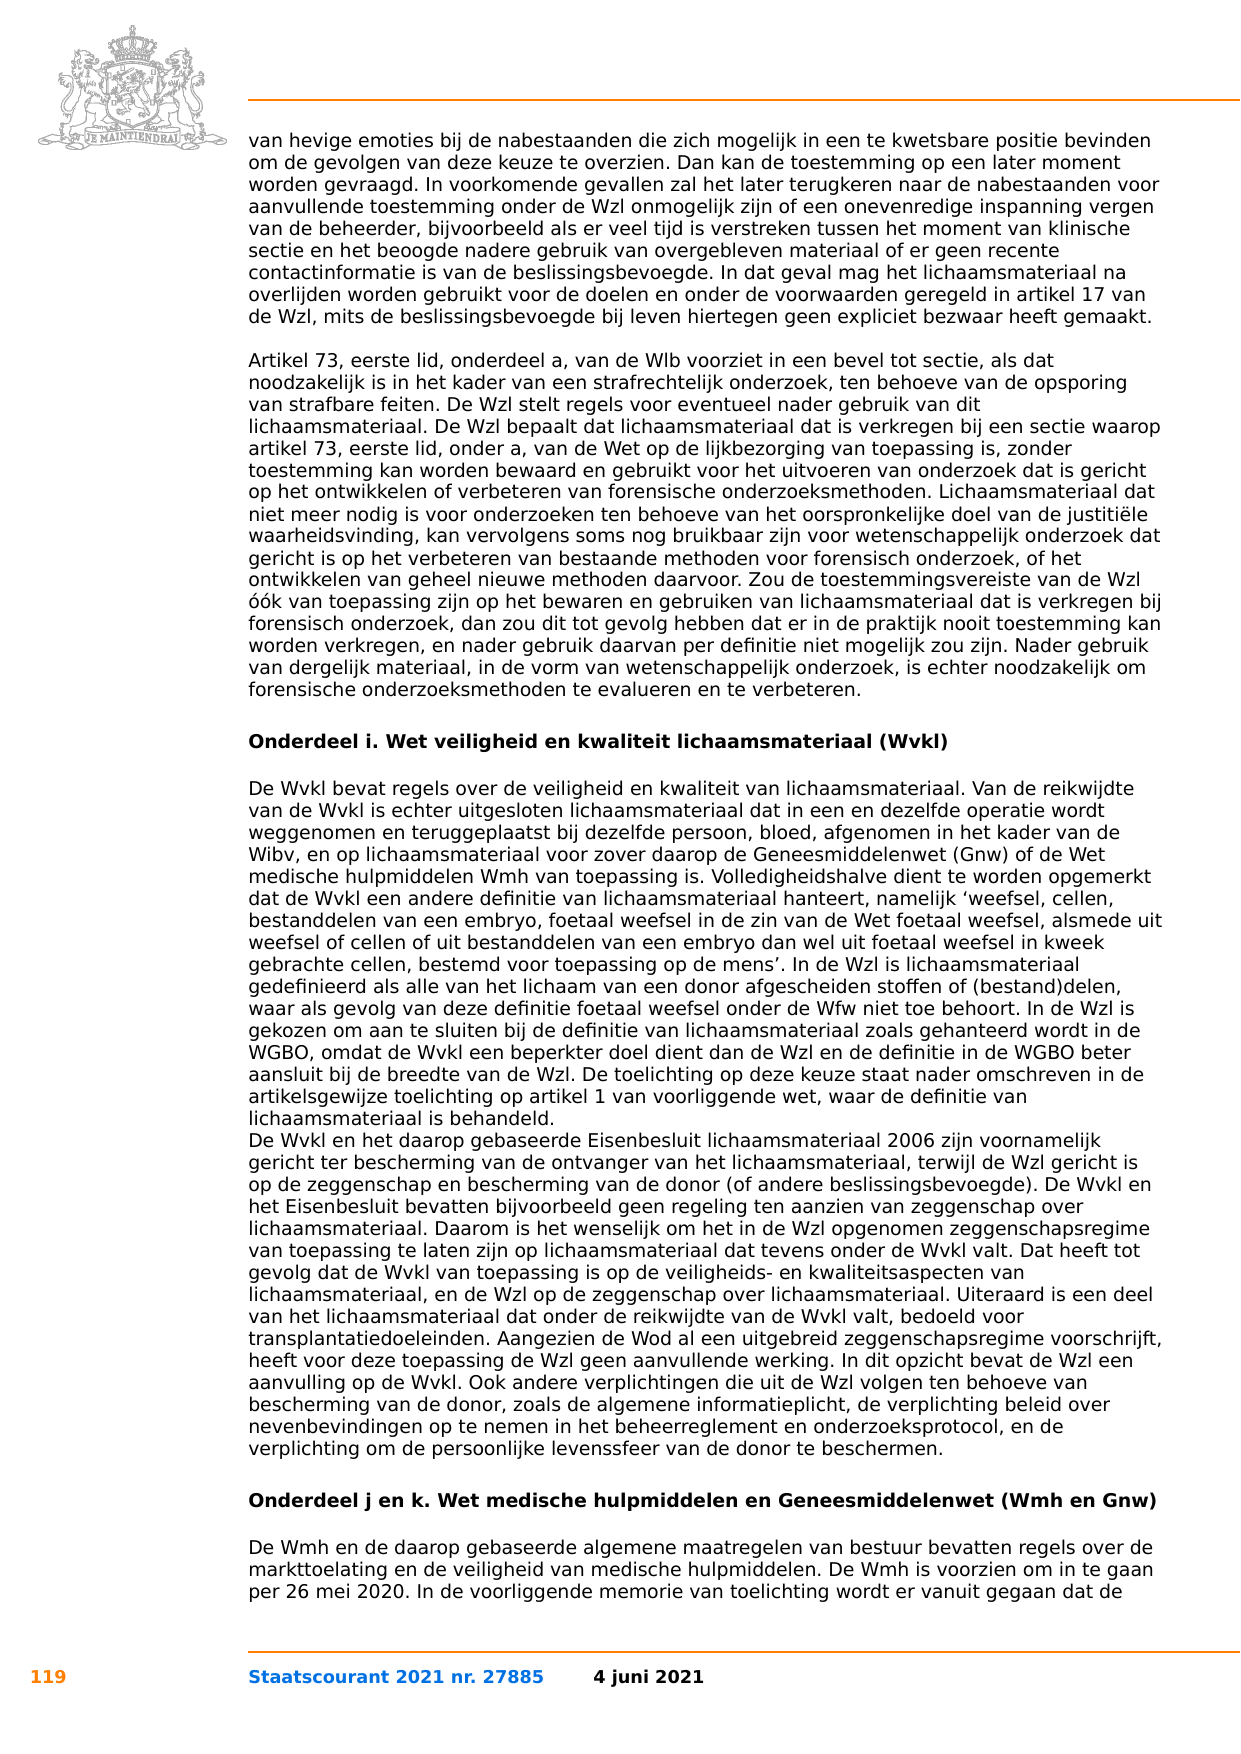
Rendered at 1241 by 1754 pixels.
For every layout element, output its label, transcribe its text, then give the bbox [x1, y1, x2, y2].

subtitle Onderdeel j en k. Wet medische hulpmiddelen en Geneesmiddelenwet (Wmh en Gnw) [248, 1489, 1163, 1512]
text De Wvkl en het daarop gebaseerde Eisenbesluit lichaamsmateriaal 2006 zijn voornamelijk gericht ter bescherming van de ontvanger van het lichaamsmateriaal, terwijl de Wzl gericht is op de zeggenschap en bescherming van de donor (of andere beslissingsbevoegde). De Wvkl en het Eisenbesluit bevatten bijvoorbeeld geen regeling ten aanzien van zeggenschap over lichaamsmateriaal. Daarom is het wenselijk om het in de Wzl opgenomen zeggenschapsregime van toepassing te laten zijn op lichaamsmateriaal dat tevens onder de Wvkl valt. Dat heeft tot gevolg dat de Wvkl van toepassing is op de veiligheids- en kwaliteitsaspecten van lichaamsmateriaal, en de Wzl op de zeggenschap over lichaamsmateriaal. Uiteraard is een deel van het lichaamsmateriaal dat onder de reikwijdte van de Wvkl valt, bedoeld voor transplantatiedoeleinden. Aangezien de Wod al een uitgebreid zeggenschapsregime voorschrijft, heeft voor deze toepassing de Wzl geen aanvullende werking. In dit opzicht bevat de Wzl een aanvulling op de Wvkl. Ook andere verplichtingen die uit de Wzl volgen ten behoeve van bescherming van de donor, zoals de algemene informatieplicht, de verplichting beleid over nevenbevindingen op te nemen in het beheerreglement en onderzoeksprotocol, en de verplichting om de persoonlijke levenssfeer van de donor te beschermen. [248, 1130, 1163, 1459]
text De Wmh en de daarop gebaseerde algemene maatregelen van bestuur bevatten regels over de markttoelating en de veiligheid van medische hulpmiddelen. De Wmh is voorzien om in te gaan per 26 mei 2020. In de voorliggende memorie van toelichting wordt er vanuit gegaan dat de [248, 1537, 1163, 1602]
text van hevige emoties bij de nabestaanden die zich mogelijk in een te kwetsbare positie bevinden om de gevolgen van deze keuze te overzien. Dan kan de toestemming op een later moment worden gevraagd. In voorkomende gevallen zal het later terugkeren naar de nabestaanden voor aanvullende toestemming onder de Wzl onmogelijk zijn of een onevenredige inspanning vergen van de beheerder, bijvoorbeeld als er veel tijd is verstreken tussen het moment van klinische sectie en het beoogde nadere gebruik van overgebleven materiaal of er geen recente contactinformatie is van de beslissingsbevoegde. In dat geval mag het lichaamsmateriaal na overlijden worden gebruikt voor de doelen en onder de voorwaarden geregeld in artikel 17 van de Wzl, mits de beslissingsbevoegde bij leven hiertegen geen expliciet bezwaar heeft gemaakt. [248, 130, 1163, 328]
picture [38, 25, 227, 150]
subtitle Onderdeel i. Wet veiligheid en kwaliteit lichaamsmateriaal (Wvkl) [248, 731, 1163, 753]
text De Wvkl bevat regels over de veiligheid en kwaliteit van lichaamsmateriaal. Van de reikwijdte van de Wvkl is echter uitgesloten lichaamsmateriaal dat in een en dezelfde operatie wordt weggenomen en teruggeplaatst bij dezelfde persoon, bloed, afgenomen in het kader van de Wibv, en op lichaamsmateriaal voor zover daarop de Geneesmiddelenwet (Gnw) of de Wet medische hulpmiddelen Wmh van toepassing is. Volledigheidshalve dient te worden opgemerkt dat de Wvkl een andere definitie van lichaamsmateriaal hanteert, namelijk ‘weefsel, cellen, bestanddelen van een embryo, foetaal weefsel in de zin van de Wet foetaal weefsel, alsmede uit weefsel of cellen of uit bestanddelen van een embryo dan wel uit foetaal weefsel in kweek gebrachte cellen, bestemd voor toepassing op de mens’. In de Wzl is lichaamsmateriaal gedefinieerd als alle van het lichaam van een donor afgescheiden stoffen of (bestand)delen, waar als gevolg van deze definitie foetaal weefsel onder de Wfw niet toe behoort. In de Wzl is gekozen om aan te sluiten bij de definitie van lichaamsmateriaal zoals gehanteerd wordt in de WGBO, omdat de Wvkl een beperkter doel dient dan de Wzl en de definitie in de WGBO beter aansluit bij de breedte van de Wzl. De toelichting op deze keuze staat nader omschreven in de artikelsgewijze toelichting op artikel 1 van voorliggende wet, waar de definitie van lichaamsmateriaal is behandeld. [248, 778, 1163, 1130]
text Artikel 73, eerste lid, onderdeel a, van de Wlb voorziet in een bevel tot sectie, als dat noodzakelijk is in het kader van een strafrechtelijk onderzoek, ten behoeve van de opsporing van strafbare feiten. De Wzl stelt regels voor eventueel nader gebruik van dit lichaamsmateriaal. De Wzl bepaalt dat lichaamsmateriaal dat is verkregen bij een sectie waarop artikel 73, eerste lid, onder a, van de Wet op de lijkbezorging van toepassing is, zonder toestemming kan worden bewaard en gebruikt voor het uitvoeren van onderzoek dat is gericht op het ontwikkelen of verbeteren van forensische onderzoeksmethoden. Lichaamsmateriaal dat niet meer nodig is voor onderzoeken ten behoeve van het oorspronkelijke doel van de justitiële waarheidsvinding, kan vervolgens soms nog bruikbaar zijn voor wetenschappelijk onderzoek dat gericht is op het verbeteren van bestaande methoden voor forensisch onderzoek, of het ontwikkelen van geheel nieuwe methoden daarvoor. Zou de toestemmingsvereiste van de Wzl óók van toepassing zijn op het bewaren en gebruiken van lichaamsmateriaal dat is verkregen bij forensisch onderzoek, dan zou dit tot gevolg hebben dat er in de praktijk nooit toestemming kan worden verkregen, en nader gebruik daarvan per definitie niet mogelijk zou zijn. Nader gebruik van dergelijk materiaal, in de vorm van wetenschappelijk onderzoek, is echter noodzakelijk om forensische onderzoeksmethoden te evalueren en te verbeteren. [248, 349, 1163, 701]
